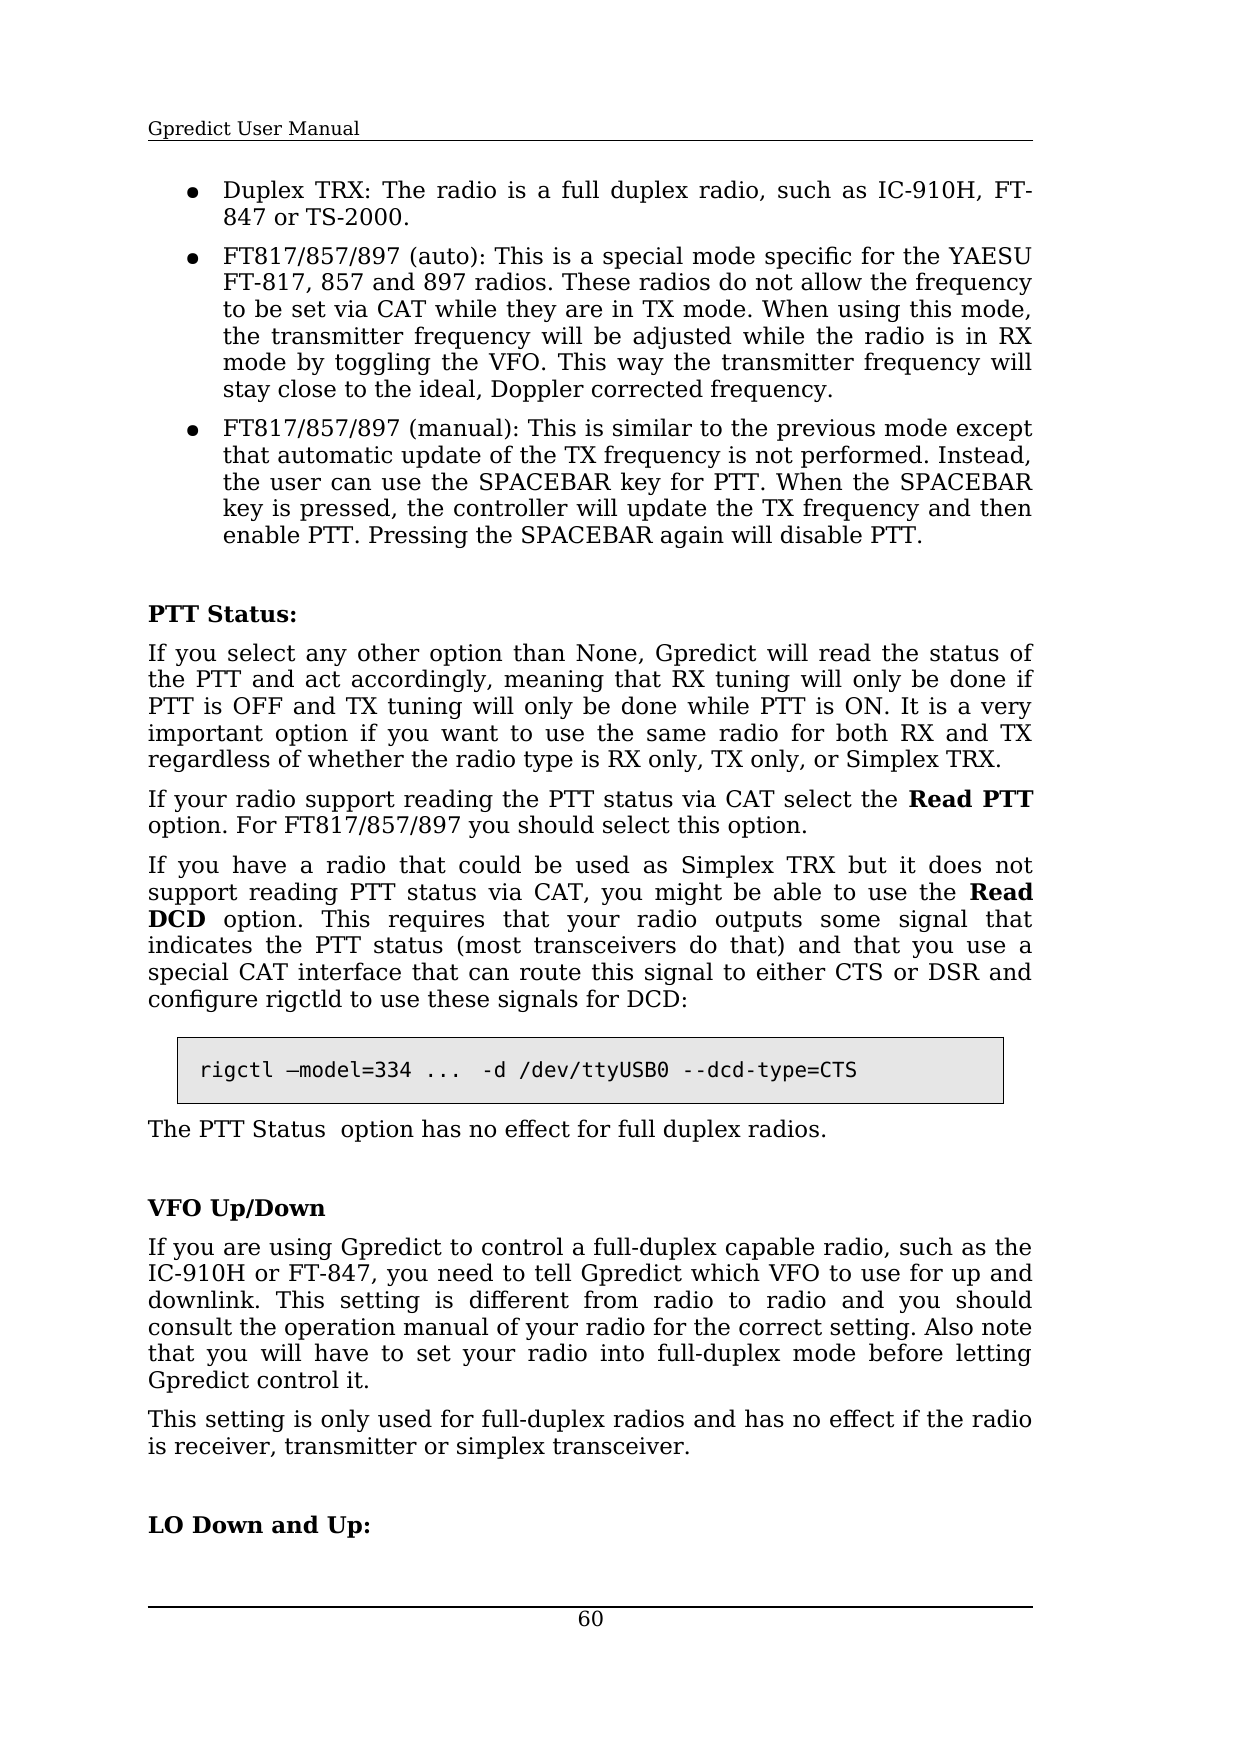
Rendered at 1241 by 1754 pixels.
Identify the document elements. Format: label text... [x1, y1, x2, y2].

text VFO Up/Down [148, 1194, 1033, 1221]
text This setting is only used for full-duplex radios and has no effect if the radio is receiver, transmitter or simplex transceiver. [148, 1406, 1033, 1460]
text The PTT Status option has no effect for full duplex radios. [148, 1116, 1033, 1143]
list FT817/857/897 (auto): This is a special mode specific for the YAESU FT-817, 857 and 897 radios. These radios do not allow the frequency to be set via CAT while they are in TX mode. When using this mode, the transmitter frequency will be adjusted while the radio is in RX mode by toggling the VFO. This way the transmitter frequency will stay close to the ideal, Doppler corrected frequency. [185, 243, 1033, 403]
text If you have a radio that could be used as Simplex TRX but it does not support reading PTT status via CAT, you might be able to use the Read DCD option. This requires that your radio outputs some signal that indicates the PTT status (most transceivers do that) and that you use a special CAT interface that can route this signal to either CTS or DSR and configure rigctld to use these signals for DCD: [148, 852, 1033, 1012]
list Duplex TRX: The radio is a full duplex radio, such as IC-910H, FT-847 or TS-2000. [185, 177, 1033, 230]
text PTT Status: [148, 600, 1033, 627]
list FT817/857/897 (manual): This is similar to the previous mode except that automatic update of the TX frequency is not performed. Instead, the user can use the SPACEBAR key for PTT. When the SPACEBAR key is pressed, the controller will update the TX frequency and then enable PTT. Pressing the SPACEBAR again will disable PTT. [185, 415, 1033, 549]
text If you select any other option than None, Gpredict will read the status of the PTT and act accordingly, meaning that RX tuning will only be done if PTT is OFF and TX tuning will only be done while PTT is ON. It is a very important option if you want to use the same radio for both RX and TX regardless of whether the radio type is RX only, TX only, or Simplex TRX. [148, 640, 1033, 773]
text rigctl –model=334 ... -d /dev/ttyUSB0 --dcd-type=CTS [178, 1038, 1003, 1103]
text LO Down and Up: [148, 1511, 1033, 1538]
text If you are using Gpredict to control a full-duplex capable radio, such as the IC-910H or FT-847, you need to tell Gpredict which VFO to use for up and downlink. This setting is different from radio to radio and you should consult the operation manual of your radio for the correct setting. Also note that you will have to set your radio into full-duplex mode before letting Gpredict control it. [148, 1234, 1033, 1394]
text If your radio support reading the PTT status via CAT select the Read PTT option. For FT817/857/897 you should select this option. [148, 786, 1033, 839]
